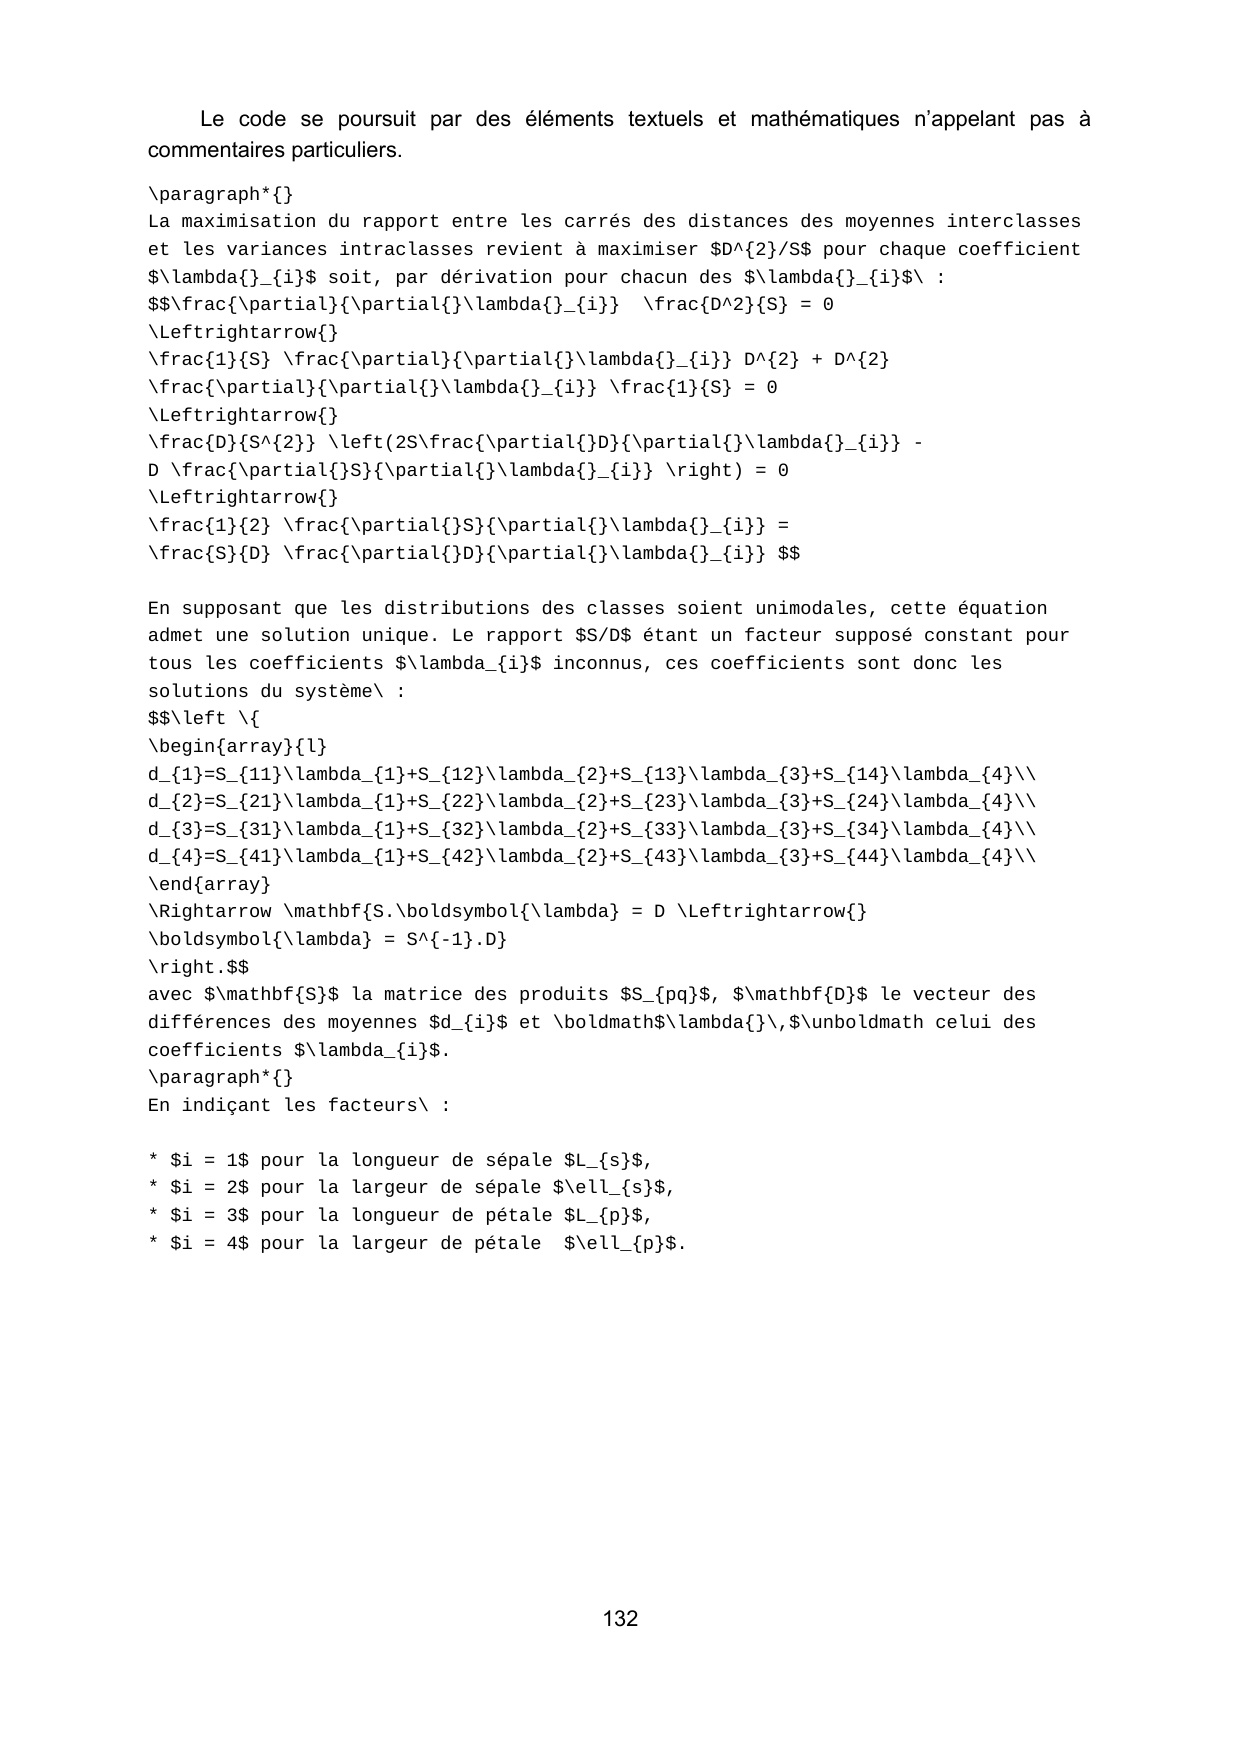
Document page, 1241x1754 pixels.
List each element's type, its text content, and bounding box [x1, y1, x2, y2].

text \frac{1}{S} \frac{\partial}{\partial{}\lambda{}_{i}} D^{2} + D^{2} [148, 350, 1093, 371]
text \frac{S}{D} \frac{\partial{}D}{\partial{}\lambda{}_{i}} $$ [148, 543, 1093, 565]
text D \frac{\partial{}S}{\partial{}\lambda{}_{i}} \right) = 0 [148, 461, 1093, 482]
text et les variances intraclasses revient à maximiser $D^{2}/S$ pour chaque coefficient [148, 240, 1093, 261]
text \frac{1}{2} \frac{\partial{}S}{\partial{}\lambda{}_{i}} = [148, 516, 1093, 537]
text En supposant que les distributions des classes soient unimodales, cette équation [148, 599, 1093, 620]
text $$\frac{\partial}{\partial{}\lambda{}_{i}} \frac{D^2}{S} = 0 [148, 295, 1093, 316]
text \frac{\partial}{\partial{}\lambda{}_{i}} \frac{1}{S} = 0 [148, 378, 1093, 399]
text \Leftrightarrow{} [148, 488, 1093, 509]
text \right.$$ [148, 957, 1093, 979]
text Le code se poursuit par des éléments textuels et mathématiques n’appelant pas à commentaires particuliers. [148, 106, 1093, 162]
text \paragraph*{} [148, 184, 1093, 206]
text d_{2}=S_{21}\lambda_{1}+S_{22}\lambda_{2}+S_{23}\lambda_{3}+S_{24}\lambda_{4}\\ [148, 792, 1093, 813]
text différences des moyennes $d_{i}$ et \boldmath$\lambda{}\,$\unboldmath celui des [148, 1013, 1093, 1034]
text d_{1}=S_{11}\lambda_{1}+S_{12}\lambda_{2}+S_{13}\lambda_{3}+S_{14}\lambda_{4}\\ [148, 764, 1093, 786]
text avec $\mathbf{S}$ la matrice des produits $S_{pq}$, $\mathbf{D}$ le vecteur des [148, 985, 1093, 1006]
text \Rightarrow \mathbf{S.\boldsymbol{\lambda} = D \Leftrightarrow{} [148, 902, 1093, 923]
text solutions du système\ : [148, 681, 1093, 703]
text En indiçant les facteurs\ : [148, 1096, 1093, 1117]
text La maximisation du rapport entre les carrés des distances des moyennes interclasses [148, 212, 1093, 233]
text admet une solution unique. Le rapport $S/D$ étant un facteur supposé constant pour [148, 626, 1093, 647]
text * $i = 1$ pour la longueur de sépale $L_{s}$, [148, 1151, 1093, 1172]
text coefficients $\lambda_{i}$. [148, 1040, 1093, 1062]
text \Leftrightarrow{} [148, 323, 1093, 344]
text \begin{array}{l} [148, 737, 1093, 758]
text \end{array} [148, 875, 1093, 896]
text d_{3}=S_{31}\lambda_{1}+S_{32}\lambda_{2}+S_{33}\lambda_{3}+S_{34}\lambda_{4}\\ [148, 819, 1093, 841]
text * $i = 4$ pour la largeur de pétale $\ell_{p}$. [148, 1233, 1093, 1255]
text \paragraph*{} [148, 1068, 1093, 1089]
text \frac{D}{S^{2}} \left(2S\frac{\partial{}D}{\partial{}\lambda{}_{i}} - [148, 433, 1093, 454]
text \Leftrightarrow{} [148, 405, 1093, 427]
text $\lambda{}_{i}$ soit, par dérivation pour chacun des $\lambda{}_{i}$\ : [148, 267, 1093, 289]
text * $i = 2$ pour la largeur de sépale $\ell_{s}$, [148, 1178, 1093, 1199]
text d_{4}=S_{41}\lambda_{1}+S_{42}\lambda_{2}+S_{43}\lambda_{3}+S_{44}\lambda_{4}\\ [148, 847, 1093, 868]
text * $i = 3$ pour la longueur de pétale $L_{p}$, [148, 1206, 1093, 1227]
text $$\left \{ [148, 709, 1093, 730]
text \boldsymbol{\lambda} = S^{-1}.D} [148, 930, 1093, 951]
text tous les coefficients $\lambda_{i}$ inconnus, ces coefficients sont donc les [148, 654, 1093, 675]
